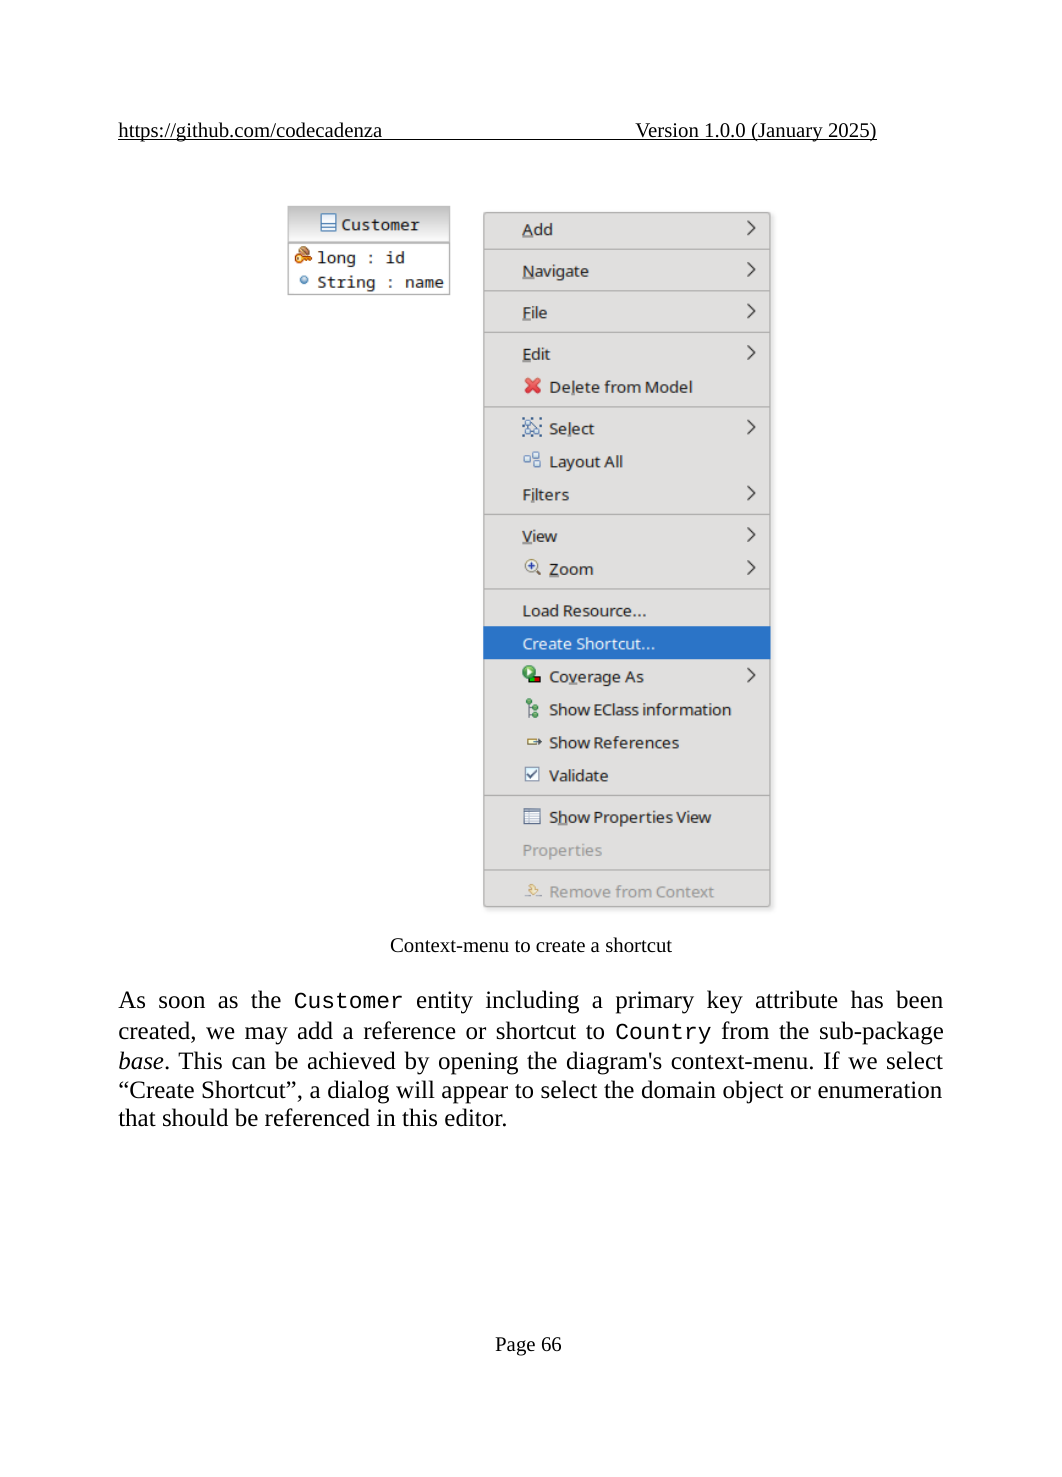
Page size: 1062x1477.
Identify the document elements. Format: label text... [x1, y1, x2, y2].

text As soon as the Customer entity including a primary key attribute has been created, we may add a reference or shortcut to Country from the sub-package base. This can be achieved by opening the diagram's context-menu. If we select “Create Shortcut”, a dialog will appear to select the domain object or enumeration that should be referenced in this editor. [118, 986, 944, 1132]
picture [262, 184, 800, 933]
text Context-menu to create a shortcut [262, 933, 799, 957]
